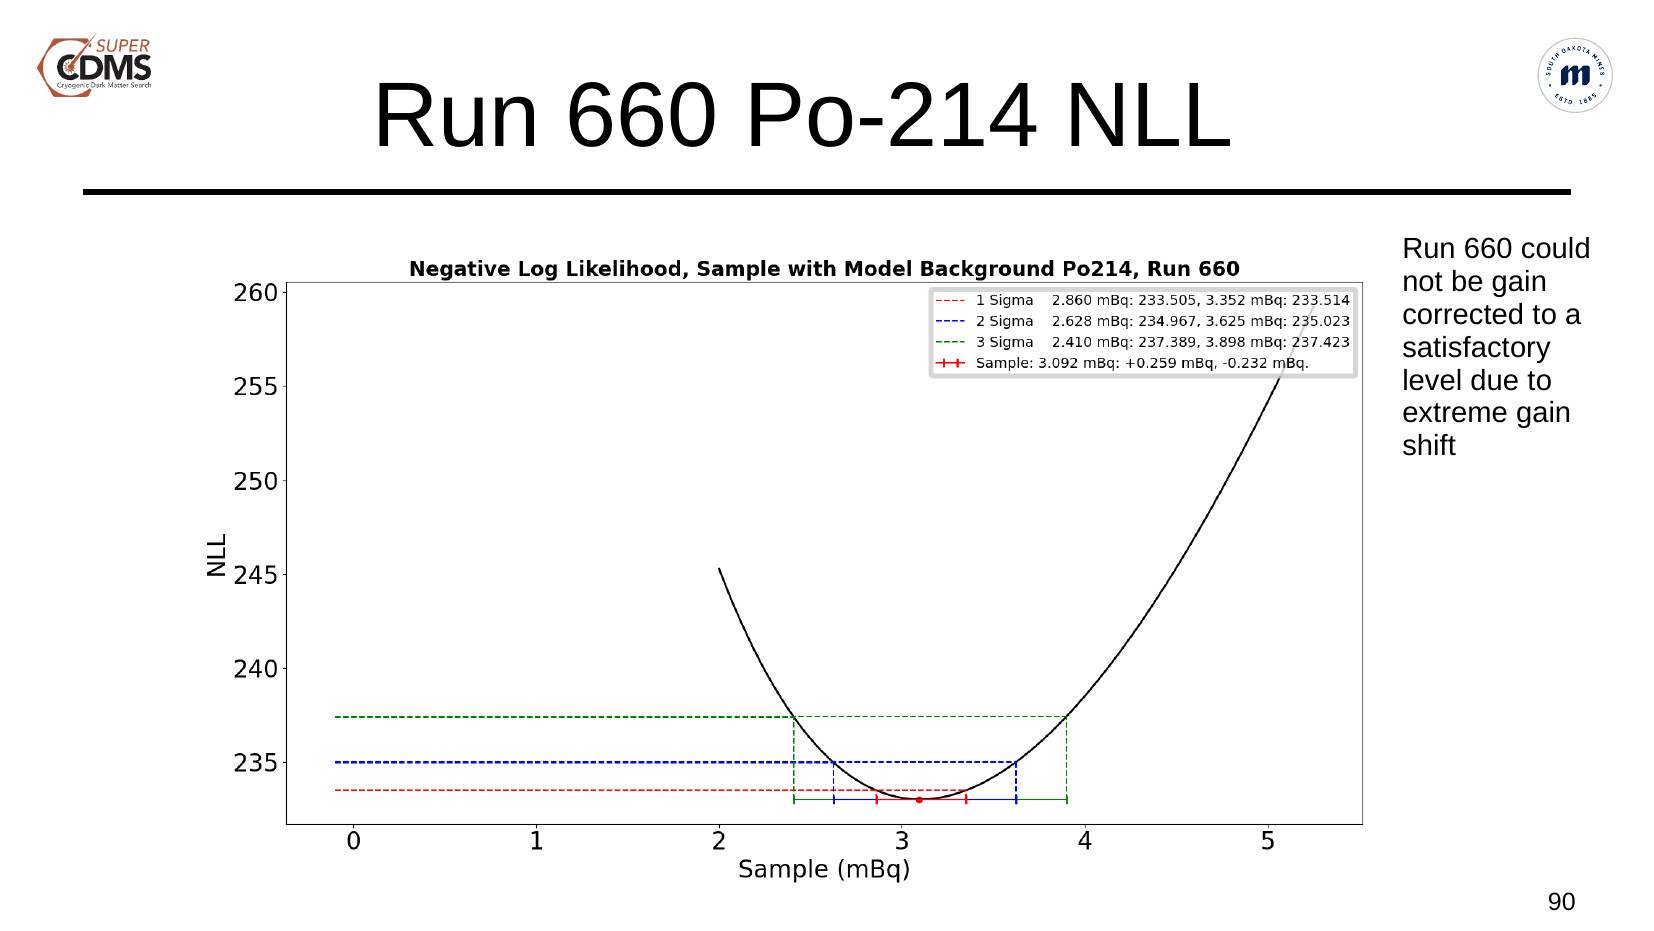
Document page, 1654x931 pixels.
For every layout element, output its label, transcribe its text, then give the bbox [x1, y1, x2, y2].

title Run 660 Po-214 NLL [82, 37, 1571, 193]
text_box Run 660 could not be gain corrected to a satisfactory level due to extreme gain shift [1387, 225, 1613, 901]
picture [37, 32, 151, 97]
picture [1571, 37, 1613, 113]
picture [112, 197, 1501, 901]
